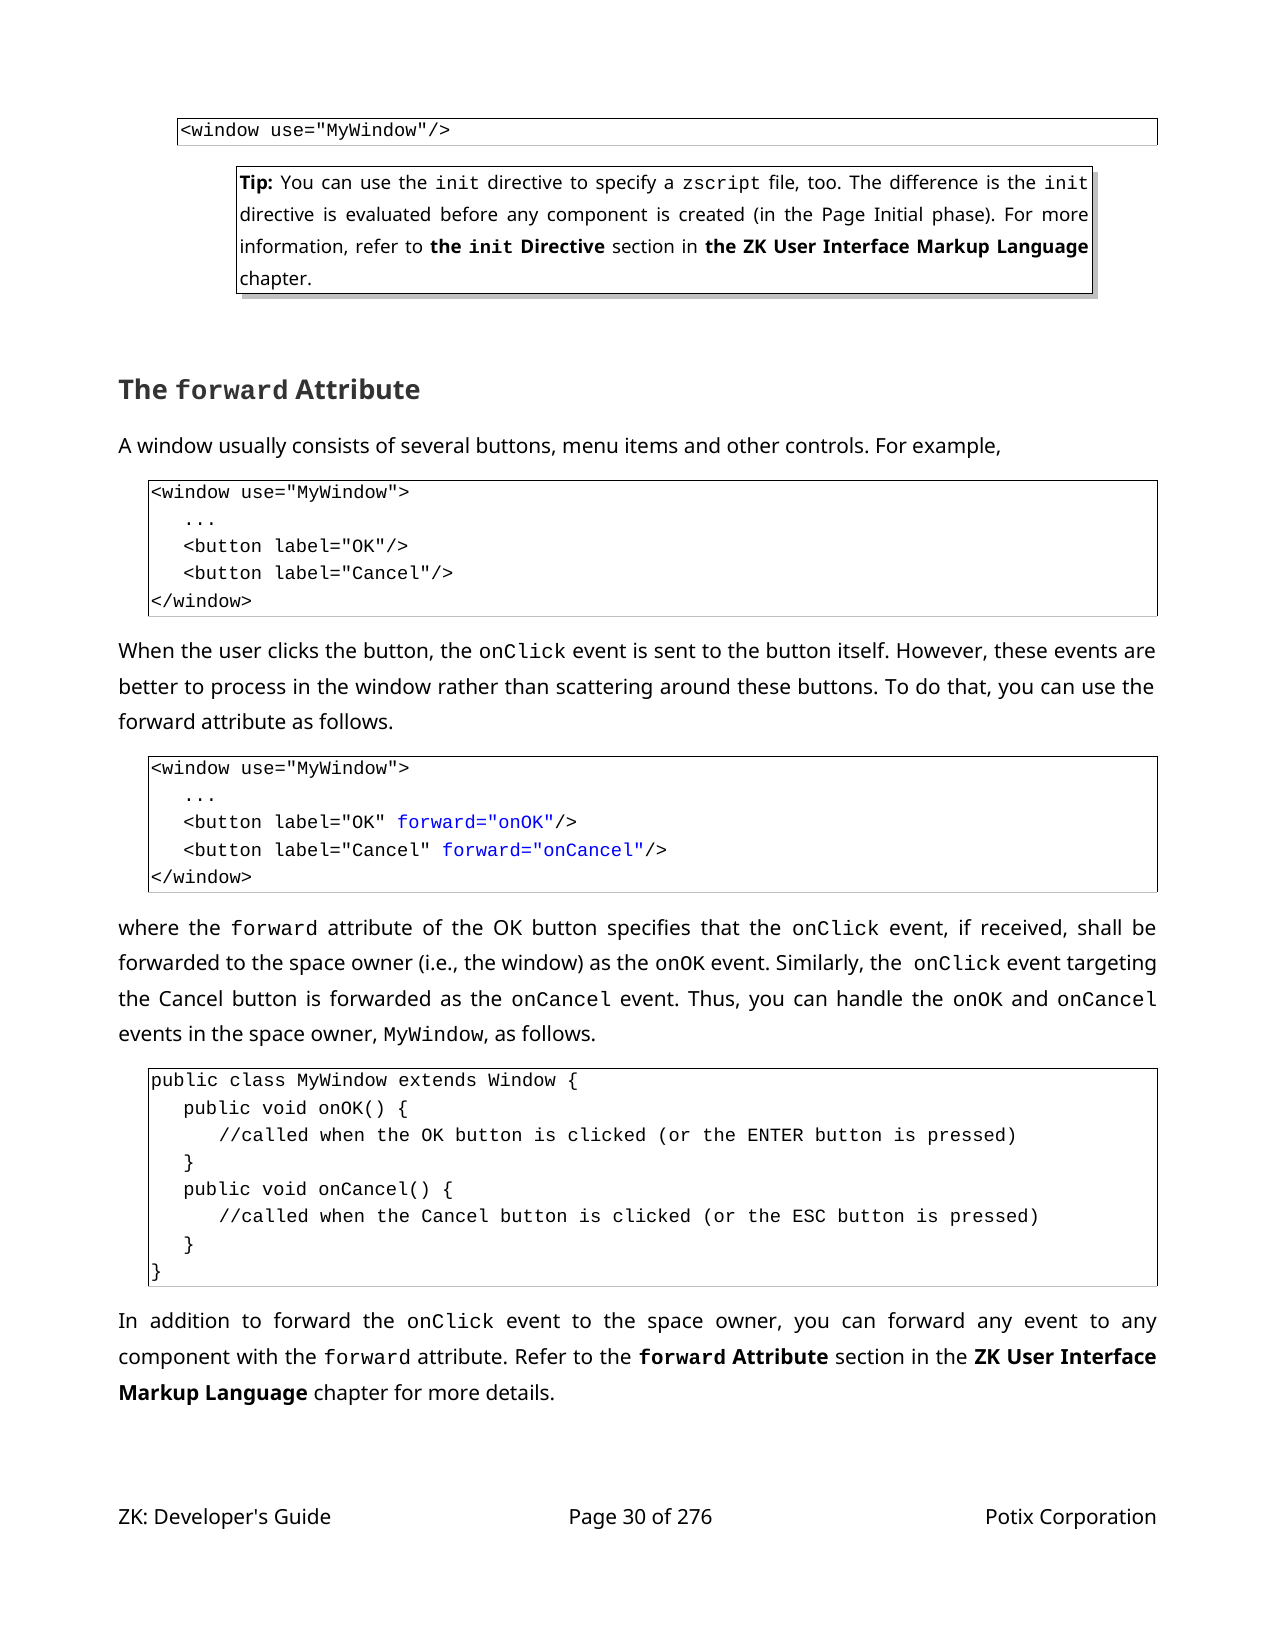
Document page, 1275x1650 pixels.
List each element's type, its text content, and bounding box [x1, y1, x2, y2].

text } [149, 1231, 1157, 1256]
text <window use="MyWindow"> [149, 481, 1157, 504]
text A window usually consists of several buttons, menu items and other controls. For example, [118, 431, 1157, 459]
text } [149, 1150, 1157, 1174]
text public class MyWindow extends Window { [149, 1069, 1157, 1093]
text In addition to forward the onClick event to the space owner, you can forward any event to any component with the forward attribute. Refer to the forward Attribute section in the ZK User Interface Markup Language chapter for more details. [118, 1307, 1157, 1406]
text ... [149, 507, 1157, 531]
text //called when the OK button is clicked (or the ENTER button is pressed) [149, 1123, 1157, 1147]
text When the user clicks the button, the onClick event is sent to the button itself. However, these events are better to process in the window rather than scattering around these buttons. To do that, you can use the forward attribute as follows. [118, 636, 1157, 735]
subtitle The forward Attribute [118, 370, 1157, 407]
text <button label="OK"/> [149, 534, 1157, 558]
text where the forward attribute of the OK button specifies that the onClick event, if received, shall be forwarded to the space owner (i.e., the window) as the onOK event. Similarly, the onClick event targeting the Cancel button is forwarded as the onCancel event. Thus, you can handle the onOK and onCancel events in the space owner, MyWindow, as follows. [118, 913, 1157, 1048]
text <window use="MyWindow"/> [178, 119, 1157, 145]
text </window> [149, 865, 1157, 892]
text //called when the Cancel button is clicked (or the ESC button is pressed) [149, 1204, 1157, 1228]
text } [149, 1259, 1157, 1286]
text Tip: You can use the init directive to specify a zscript file, too. The difference is the init directive is evaluated before any component is created (in the Page Initial phase). For more information, refer to the init Directive section in the ZK User Interface Markup Language chapter. [237, 167, 1092, 293]
text <button label="Cancel"/> [149, 561, 1157, 586]
text ... [149, 783, 1157, 807]
text <window use="MyWindow"> [149, 757, 1157, 780]
text <button label="OK" forward="onOK"/> [149, 810, 1157, 834]
text </window> [149, 588, 1157, 616]
text public void onCancel() { [149, 1177, 1157, 1201]
text <button label="Cancel" forward="onCancel"/> [149, 837, 1157, 862]
text public void onOK() { [149, 1096, 1157, 1120]
